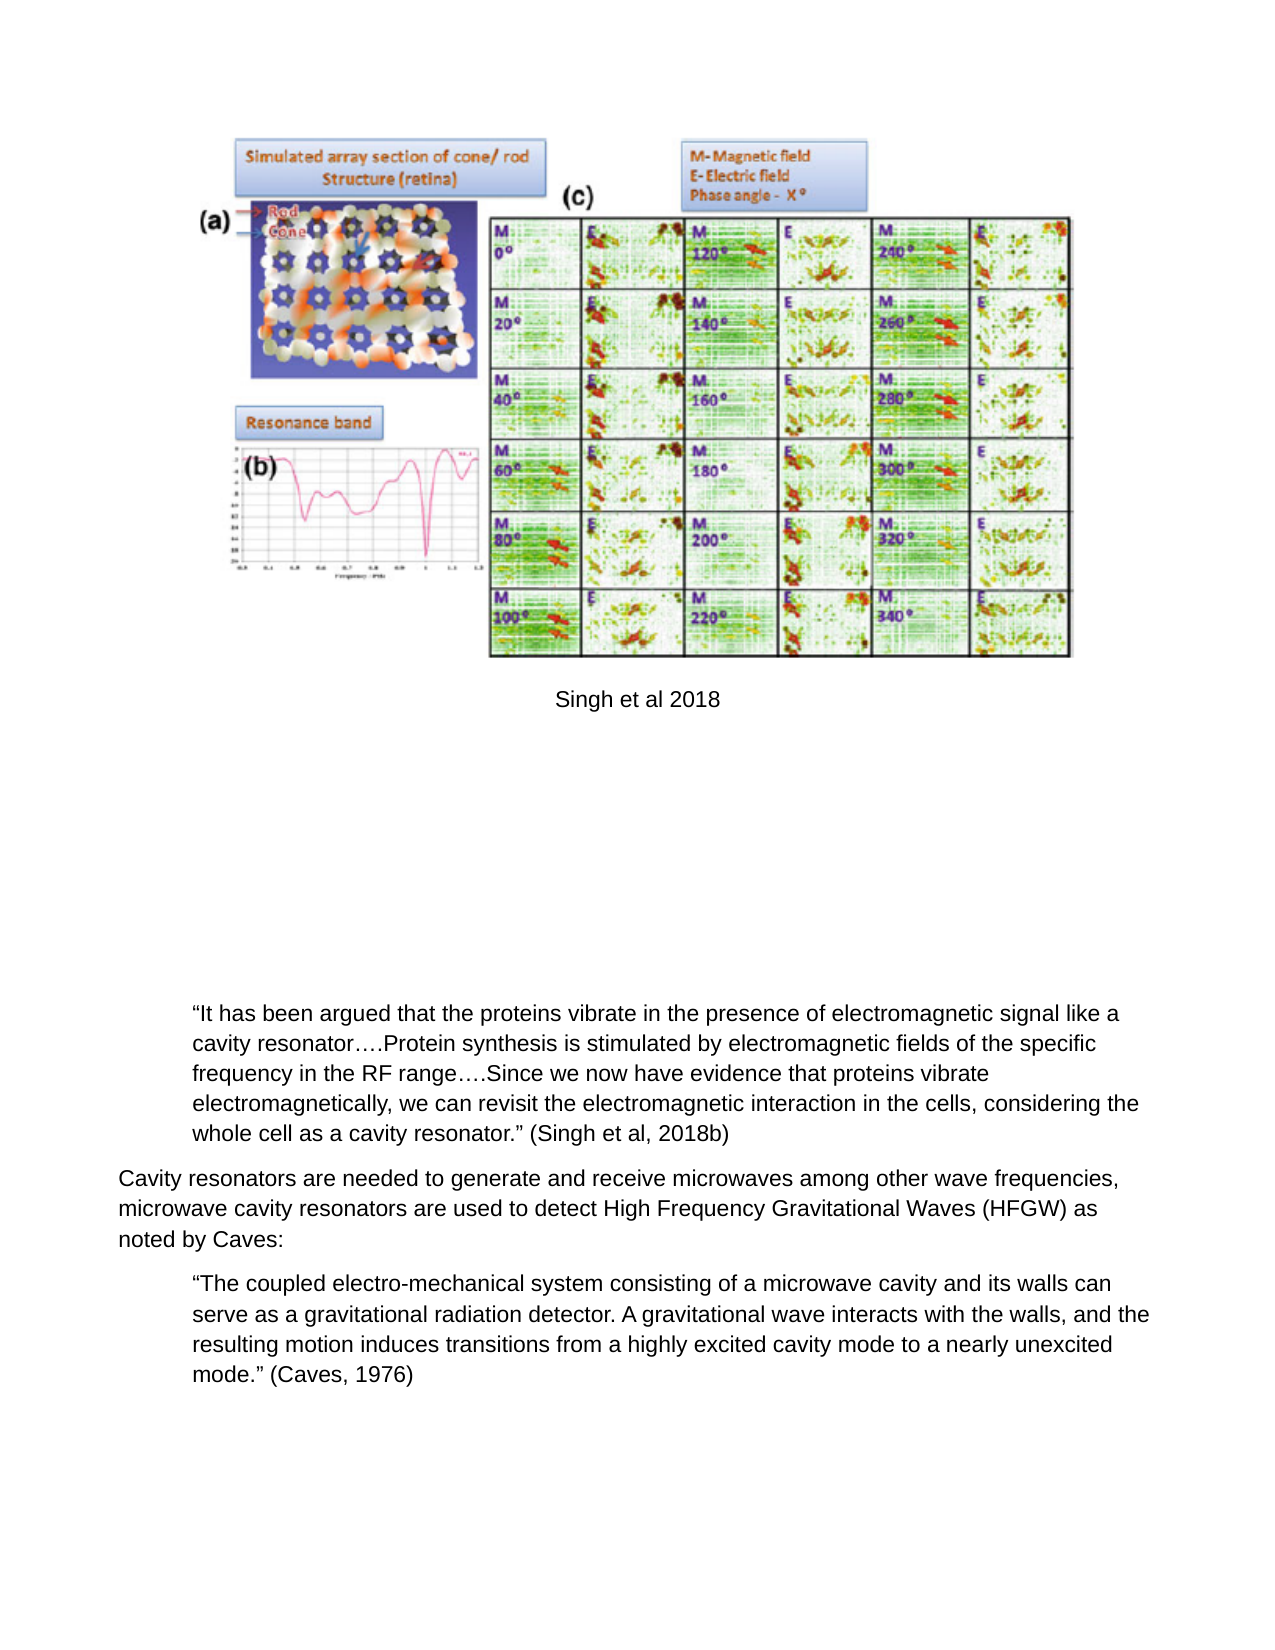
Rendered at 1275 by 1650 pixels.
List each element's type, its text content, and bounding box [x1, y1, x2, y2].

text “The coupled electro-mechanical system consisting of a microwave cavity and its walls can serve as a gravitational radiation detector. A gravitational wave interacts with the walls, and the resulting motion induces transitions from a highly excited cavity mode to a nearly unexcited mode.” (Caves, 1976) [192, 1270, 1157, 1387]
text Cavity resonators are needed to generate and receive microwaves among other wave frequencies, microwave cavity resonators are used to detect High Frequency Gravitational Waves (HFGW) as noted by Caves: [118, 1165, 1157, 1252]
picture [168, 118, 1107, 683]
text Singh et al 2018 [118, 683, 1157, 712]
text “It has been argued that the proteins vibrate in the presence of electromagnetic signal like a cavity resonator….Protein synthesis is stimulated by electromagnetic fields of the specific frequency in the RF range….Since we now have evidence that proteins vibrate electromagnetically, we can revisit the electromagnetic interaction in the cells, considering the whole cell as a cavity resonator.” (Singh et al, 2018b) [192, 999, 1157, 1147]
